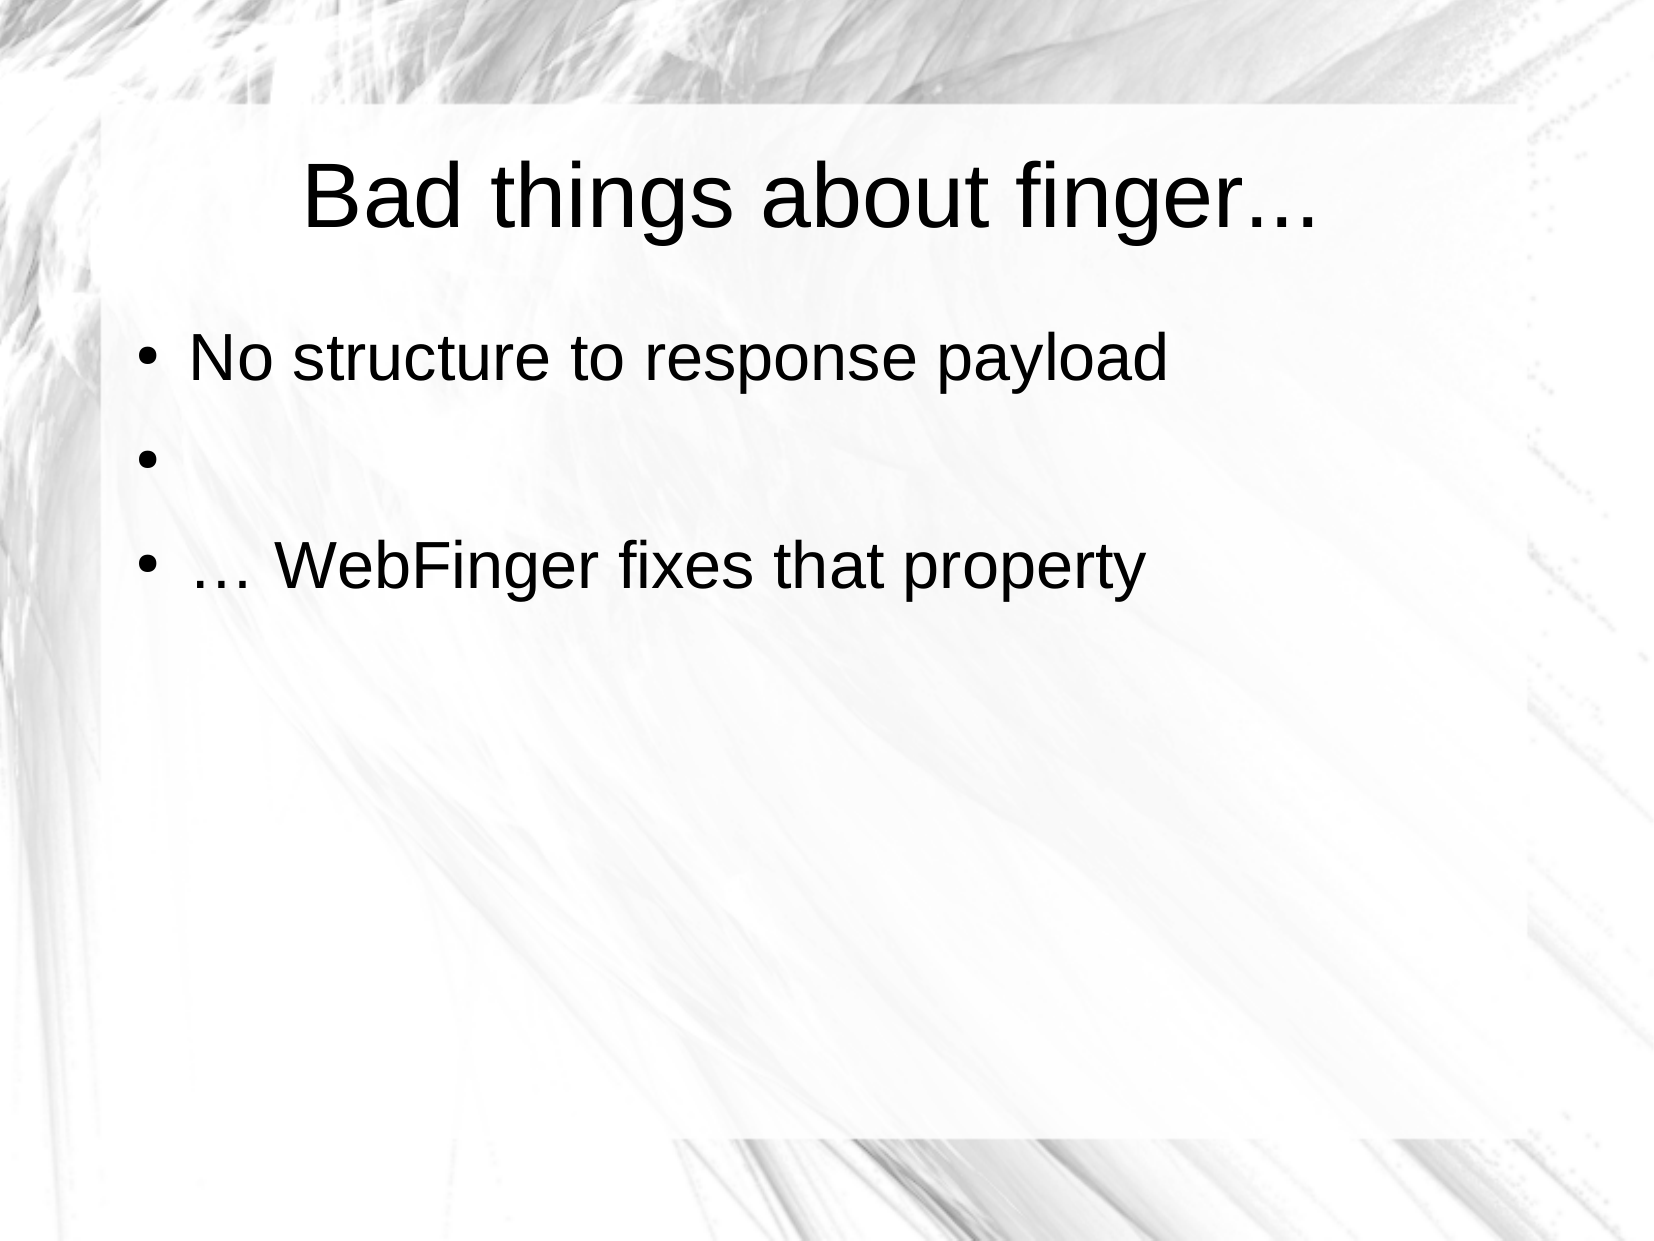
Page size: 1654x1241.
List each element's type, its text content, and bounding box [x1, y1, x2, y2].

list No structure to response payload … WebFinger fixes that property [118, 319, 1571, 1124]
picture [0, 0, 1654, 1241]
title Bad things about finger... [118, 119, 1506, 273]
